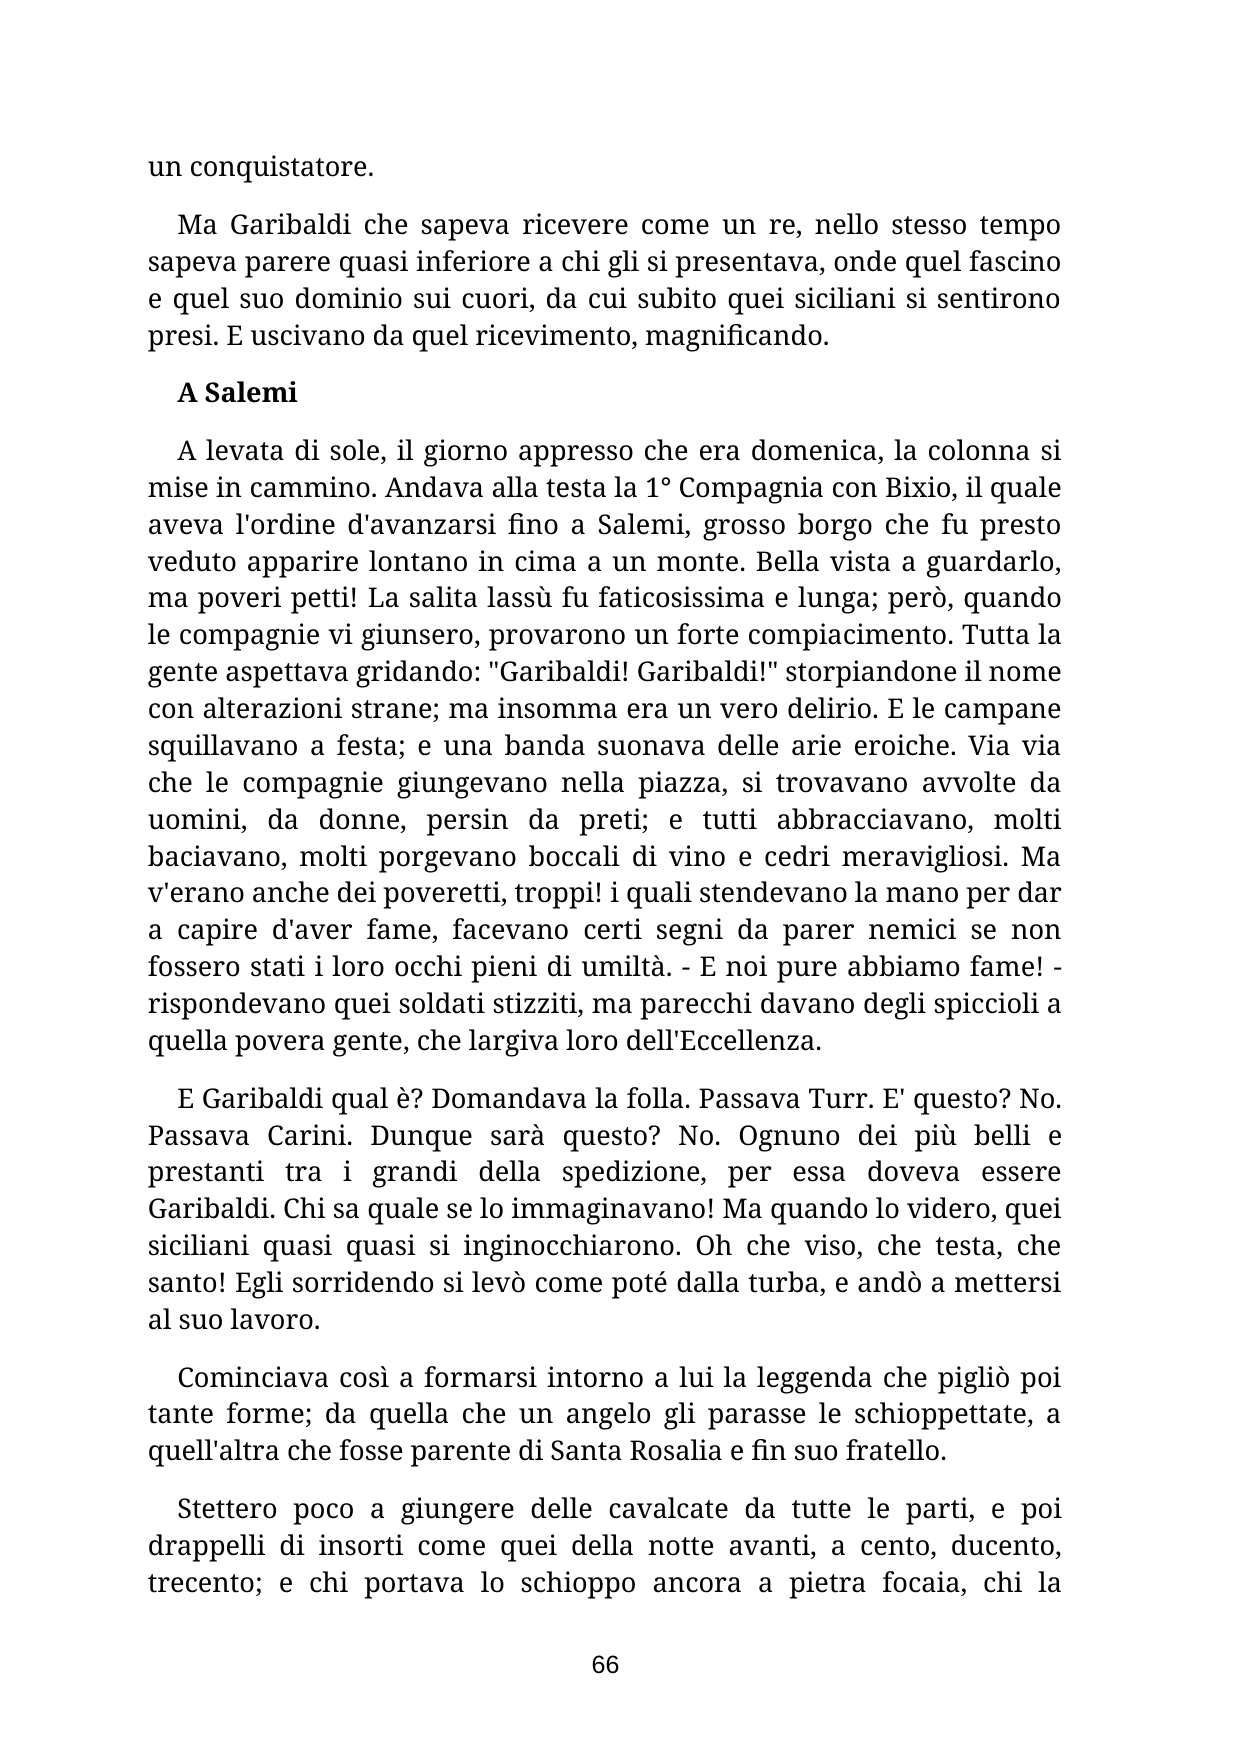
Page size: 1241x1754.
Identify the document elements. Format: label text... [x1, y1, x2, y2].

subtitle A Salemi [177, 374, 1063, 411]
text E Garibaldi qual è? Domandava la folla. Passava Turr. E' questo? No. Passava Carini. Dunque sarà questo? No. Ognuno dei più belli e prestanti tra i grandi della spedizione, per essa doveva essere Garibaldi. Chi sa quale se lo immaginavano! Ma quando lo videro, quei siciliani quasi quasi si inginocchiarono. Oh che viso, che testa, che santo! Egli sorridendo si levò come poté dalla turba, e andò a mettersi al suo lavoro. [148, 1079, 1063, 1337]
text A levata di sole, il giorno appresso che era domenica, la colonna si mise in cammino. Andava alla testa la 1° Compagnia con Bixio, il quale aveva l'ordine d'avanzarsi fino a Salemi, grosso borgo che fu presto veduto apparire lontano in cima a un monte. Bella vista a guardarlo, ma poveri petti! La salita lassù fu faticosissima e lunga; però, quando le compagnie vi giunsero, provarono un forte compiacimento. Tutta la gente aspettava gridando: "Garibaldi! Garibaldi!" storpiandone il nome con alterazioni strane; ma insomma era un vero delirio. E le campane squillavano a festa; e una banda suonava delle arie eroiche. Via via che le compagnie giungevano nella piazza, si trovavano avvolte da uomini, da donne, persin da preti; e tutti abbracciavano, molti baciavano, molti porgevano boccali di vino e cedri meravigliosi. Ma v'erano anche dei poveretti, troppi! i quali stendevano la mano per dar a capire d'aver fame, facevano certi segni da parer nemici se non fossero stati i loro occhi pieni di umiltà. - E noi pure abbiamo fame! - rispondevano quei soldati stizziti, ma parecchi davano degli spiccioli a quella povera gente, che largiva loro dell'Eccellenza. [148, 431, 1063, 1058]
text un conquistatore. [148, 148, 1063, 184]
text Ma Garibaldi che sapeva ricevere come un re, nello stesso tempo sapeva parere quasi inferiore a chi gli si presentava, onde quel fascino e quel suo dominio sui cuori, da cui subito quei siciliani si sentirono presi. E uscivano da quel ricevimento, magnificando. [148, 205, 1063, 353]
text Cominciava così a formarsi intorno a lui la leggenda che pigliò poi tante forme; da quella che un angelo gli parasse le schioppettate, a quell'altra che fosse parente di Santa Rosalia e fin suo fratello. [148, 1358, 1063, 1469]
text Stettero poco a giungere delle cavalcate da tutte le parti, e poi drappelli di insorti come quei della notte avanti, a cento, ducento, trecento; e chi portava lo schioppo ancora a pietra focaia, chi la [148, 1489, 1063, 1600]
